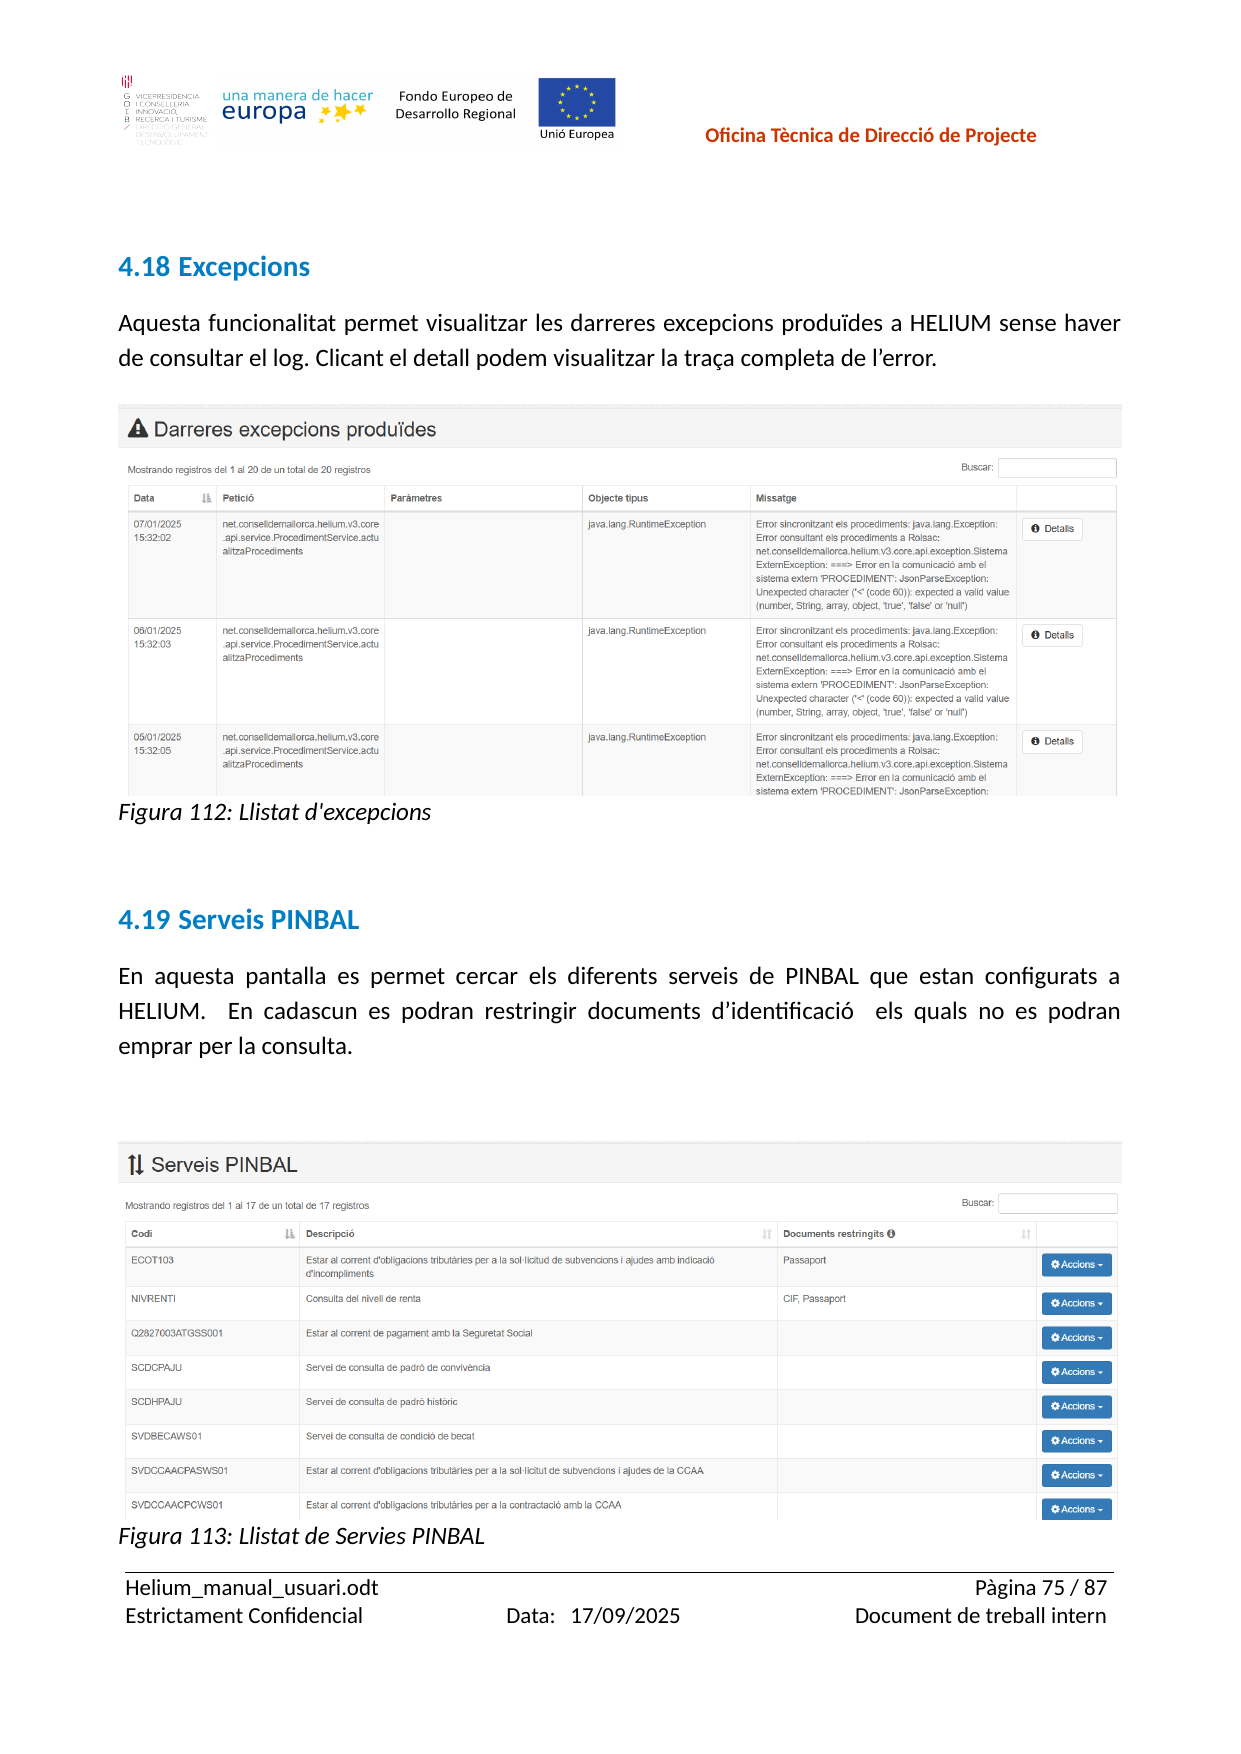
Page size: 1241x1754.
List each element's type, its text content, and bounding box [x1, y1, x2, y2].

picture [118, 1141, 1123, 1520]
text Figura 113: Llistat de Servies PINBAL [118, 1520, 1122, 1550]
text En aquesta pantalla es permet cercar els diferents serveis de PINBAL que estan configurats a HELIUM. En cadascun es podran restringir documents d’identificació els quals no es podran emprar per la consulta. [118, 960, 1122, 1061]
picture [118, 73, 213, 147]
subtitle Serveis PINBAL [118, 901, 1122, 936]
text Figura 112: Llistat d'excepcions [118, 796, 1122, 826]
text Aquesta funcionalitat permet visualitzar les darreres excepcions produïdes a HELIUM sense haver de consultar el log. Clicant el detall podem visualitzar la traça completa de l’error. [118, 307, 1122, 373]
subtitle Excepcions [118, 248, 1122, 283]
picture [219, 73, 621, 147]
picture [118, 404, 1123, 796]
